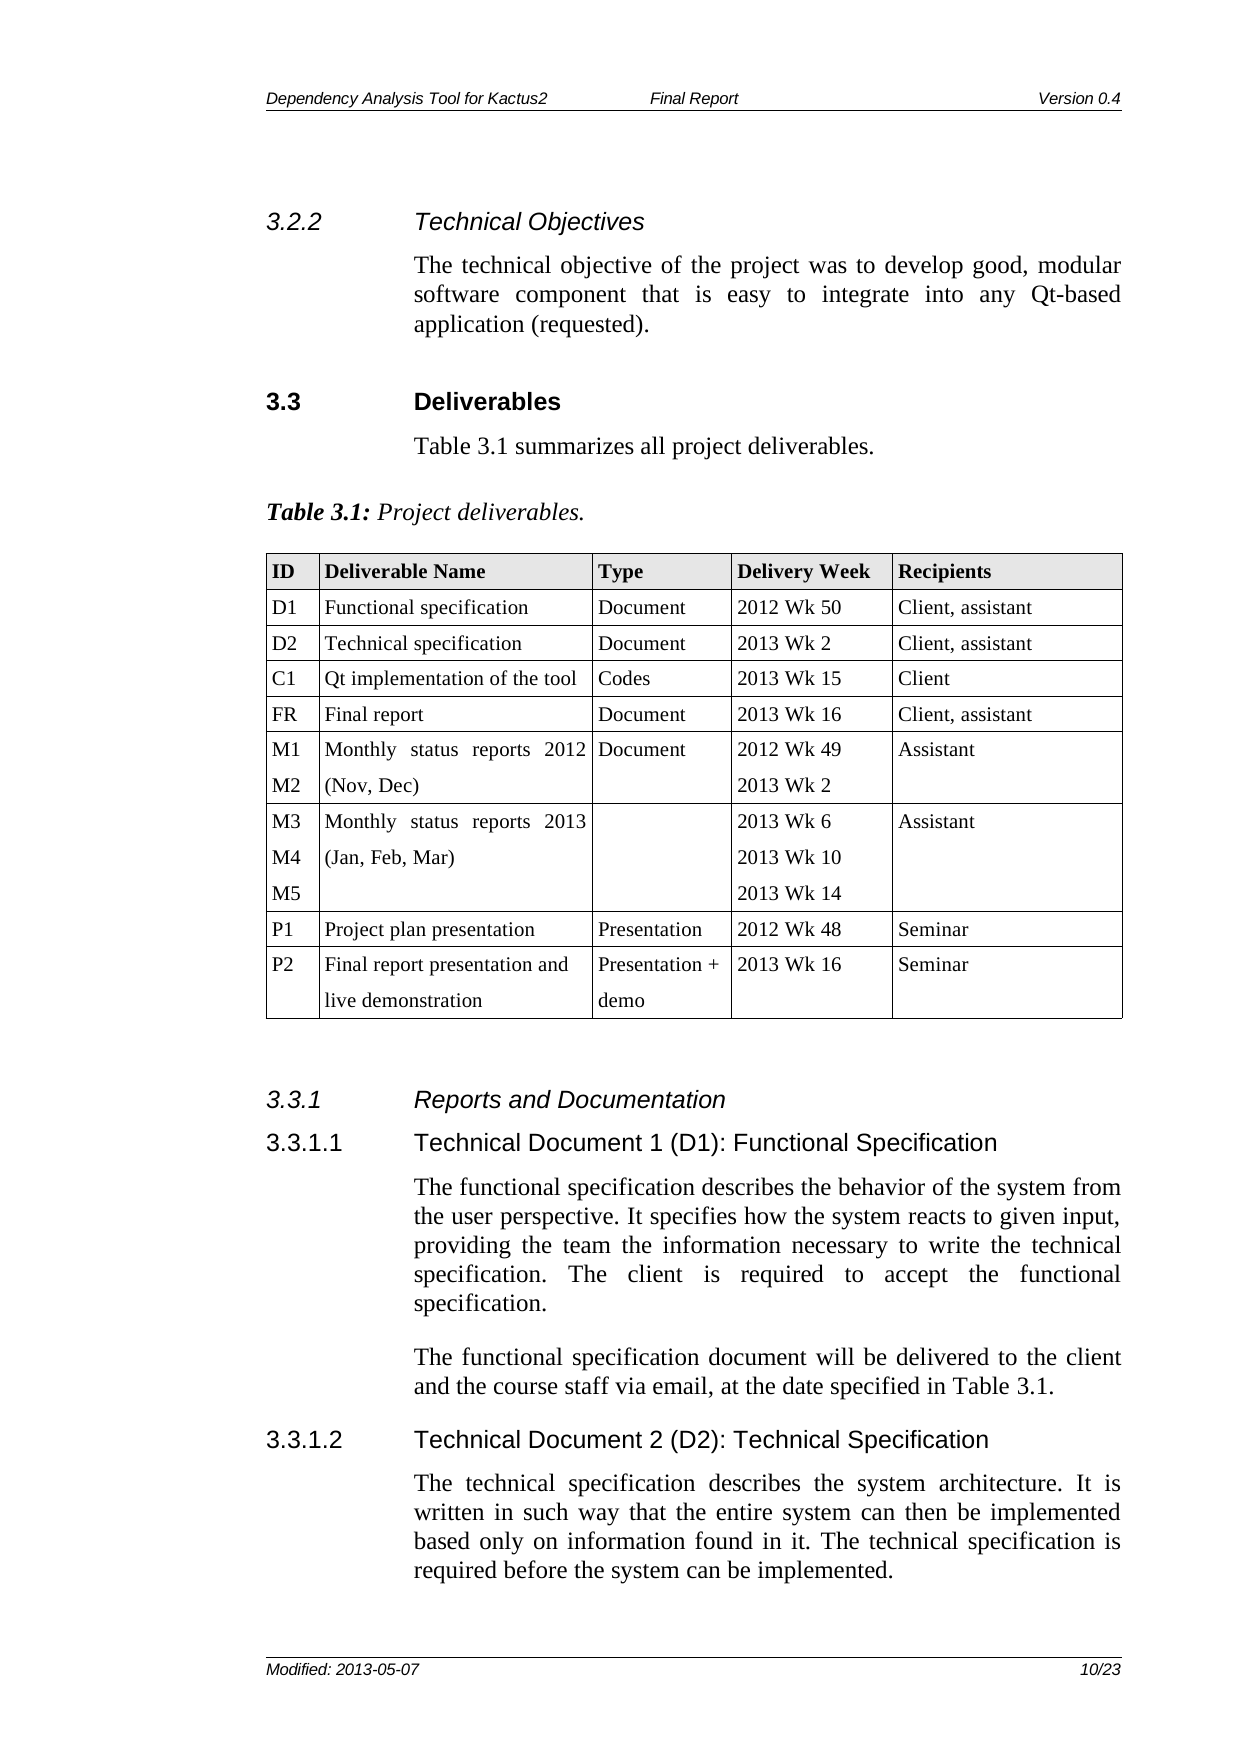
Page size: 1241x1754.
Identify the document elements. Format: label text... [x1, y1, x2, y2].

table_cell Technical specification [320, 626, 592, 660]
table_cell Functional specification [320, 590, 592, 624]
table_header Deliverable Name [320, 554, 592, 589]
text Table 3.1: Project deliverables. [266, 497, 1122, 526]
table_header Type [593, 554, 731, 589]
table_cell Client [893, 661, 1122, 696]
table_cell Monthly status reports 2012 (Nov, Dec) [320, 732, 592, 803]
text The functional specification document will be delivered to the client and the course staff via email, at the date specified in Table 3.1. [413, 1342, 1122, 1400]
table_cell 2013 Wk 16 [732, 947, 892, 1018]
text The technical specification describes the system architecture. It is written in such way that the entire system can then be implemented based only on information found in it. The technical specification is required before the system can be implemented. [413, 1468, 1122, 1584]
table_cell C1 [267, 661, 319, 696]
text The functional specification describes the behavior of the system from the user perspective. It specifies how the system reacts to given input, providing the team the information necessary to write the technical specification. The client is required to accept the functional specification. [413, 1172, 1122, 1317]
table_cell Document [593, 626, 731, 660]
subtitle Technical Document 2 (D2): Technical Specification [266, 1424, 1122, 1454]
table_header Delivery Week [732, 554, 892, 589]
table_cell 2012 Wk 50 [732, 590, 892, 624]
table_cell Client, assistant [893, 697, 1122, 731]
table_cell Document [593, 697, 731, 731]
table_cell Seminar [893, 947, 1122, 1018]
subtitle Reports and Documentation [266, 1084, 1122, 1113]
table_cell Project plan presentation [320, 912, 592, 946]
table_cell [593, 804, 731, 911]
table_cell Client, assistant [893, 590, 1122, 624]
subtitle Technical Objectives [266, 207, 1122, 236]
table_cell Final report presentation and live demonstration [320, 947, 592, 1018]
table_cell Monthly status reports 2013 (Jan, Feb, Mar) [320, 804, 592, 911]
table_cell D2 [267, 626, 319, 660]
table_cell M3 M4 M5 [267, 804, 319, 911]
table_cell Seminar [893, 912, 1122, 946]
subtitle Technical Document 1 (D1): Functional Specification [266, 1128, 1122, 1157]
table_cell 2012 Wk 48 [732, 912, 892, 946]
text Table 3.1 summarizes all project deliverables. [413, 431, 1122, 460]
table_cell D1 [267, 590, 319, 624]
table_header Recipients [893, 554, 1122, 589]
table_cell Presentation + demo [593, 947, 731, 1018]
table_cell Client, assistant [893, 626, 1122, 660]
table_cell Document [593, 590, 731, 624]
table_cell Qt implementation of the tool [320, 661, 592, 696]
text The technical objective of the project was to develop good, modular software component that is easy to integrate into any Qt-based application (requested). [413, 250, 1122, 337]
table_cell 2013 Wk 16 [732, 697, 892, 731]
table_cell P2 [267, 947, 319, 1018]
table_cell 2013 Wk 6 2013 Wk 10 2013 Wk 14 [732, 804, 892, 911]
table_cell P1 [267, 912, 319, 946]
table_cell Codes [593, 661, 731, 696]
table_cell Presentation [593, 912, 731, 946]
table_cell M1 M2 [267, 732, 319, 803]
table_header ID [267, 554, 319, 589]
table_cell Assistant [893, 732, 1122, 803]
table_cell Document [593, 732, 731, 803]
table_cell Final report [320, 697, 592, 731]
subtitle Deliverables [266, 387, 1122, 416]
table_cell FR [267, 697, 319, 731]
table_cell 2013 Wk 15 [732, 661, 892, 696]
table_cell Assistant [893, 804, 1122, 911]
table_cell 2012 Wk 49 2013 Wk 2 [732, 732, 892, 803]
table_cell 2013 Wk 2 [732, 626, 892, 660]
